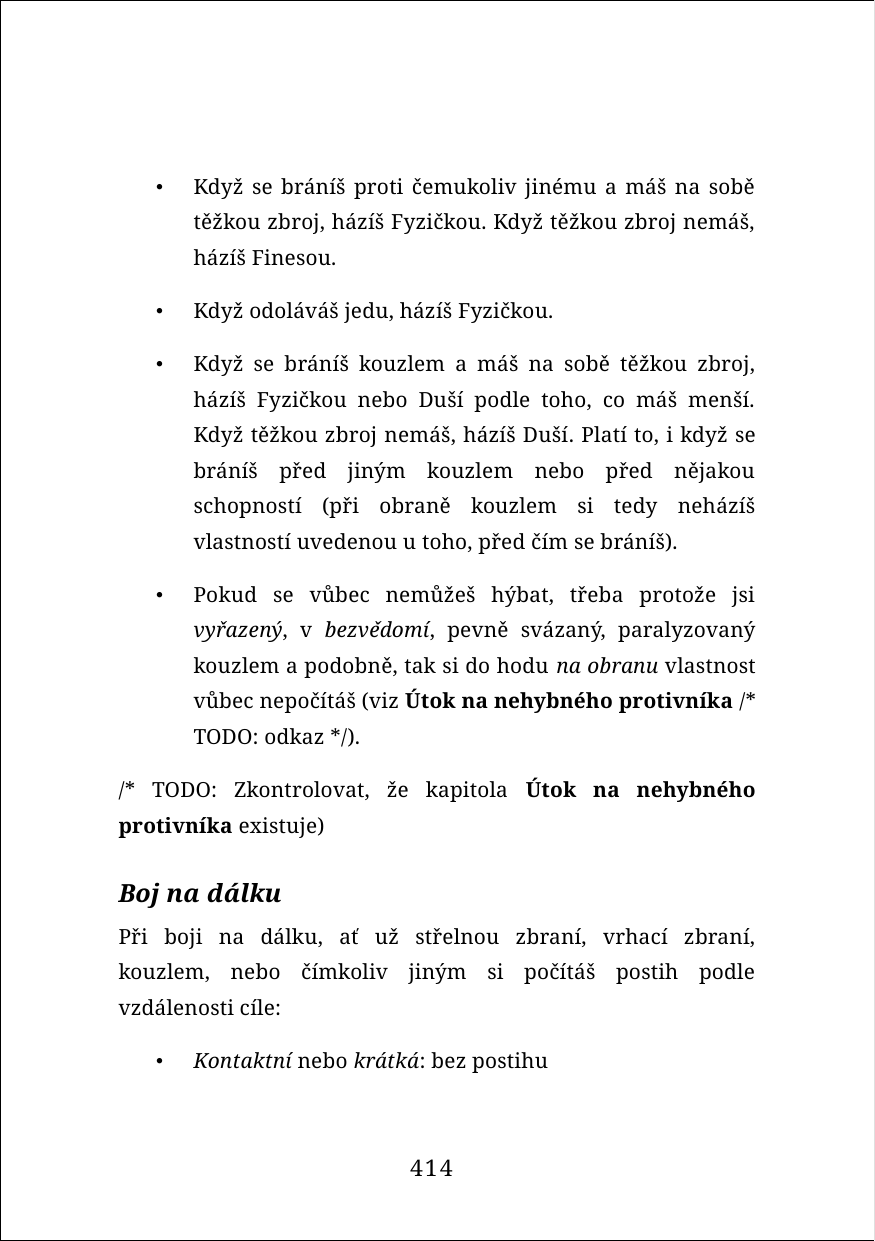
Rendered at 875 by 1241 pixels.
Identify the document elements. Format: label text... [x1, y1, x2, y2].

text /* TODO: Zkontrolovat, že kapitola Útok na nehybného protivníka existuje) [118, 775, 756, 839]
list Když odoláváš jedu, házíš Fyzičkou. [156, 296, 756, 324]
subtitle Boj na dálku [118, 876, 756, 910]
text Při boji na dálku, ať už střelnou zbraní, vrhací zbraní, kouzlem, nebo čímkoliv jiným si počítáš postih podle vzdálenosti cíle: [118, 922, 756, 1021]
list Když se bráníš proti čemukoliv jinému a máš na sobě těžkou zbroj, házíš Fyzičkou. Když těžkou zbroj nemáš, házíš Finesou. [156, 172, 756, 271]
list Kontaktní nebo krátká: bez postihu [156, 1046, 756, 1074]
list Když se bráníš kouzlem a máš na sobě těžkou zbroj, házíš Fyzičkou nebo Duší podle toho, co máš menší. Když těžkou zbroj nemáš, házíš Duší. Platí to, i když se bráníš před jiným kouzlem nebo před nějakou schopností (při obraně kouzlem si tedy neházíš vlastností uvedenou u toho, před čím se bráníš). [156, 349, 756, 555]
list Pokud se vůbec nemůžeš hýbat, třeba protože jsi vyřazený, v bezvědomí, pevně svázaný, paralyzovaný kouzlem a podobně, tak si do hodu na obranu vlastnost vůbec nepočítáš (viz Útok na nehybného protivníka /* TODO: odkaz */). [156, 580, 756, 751]
